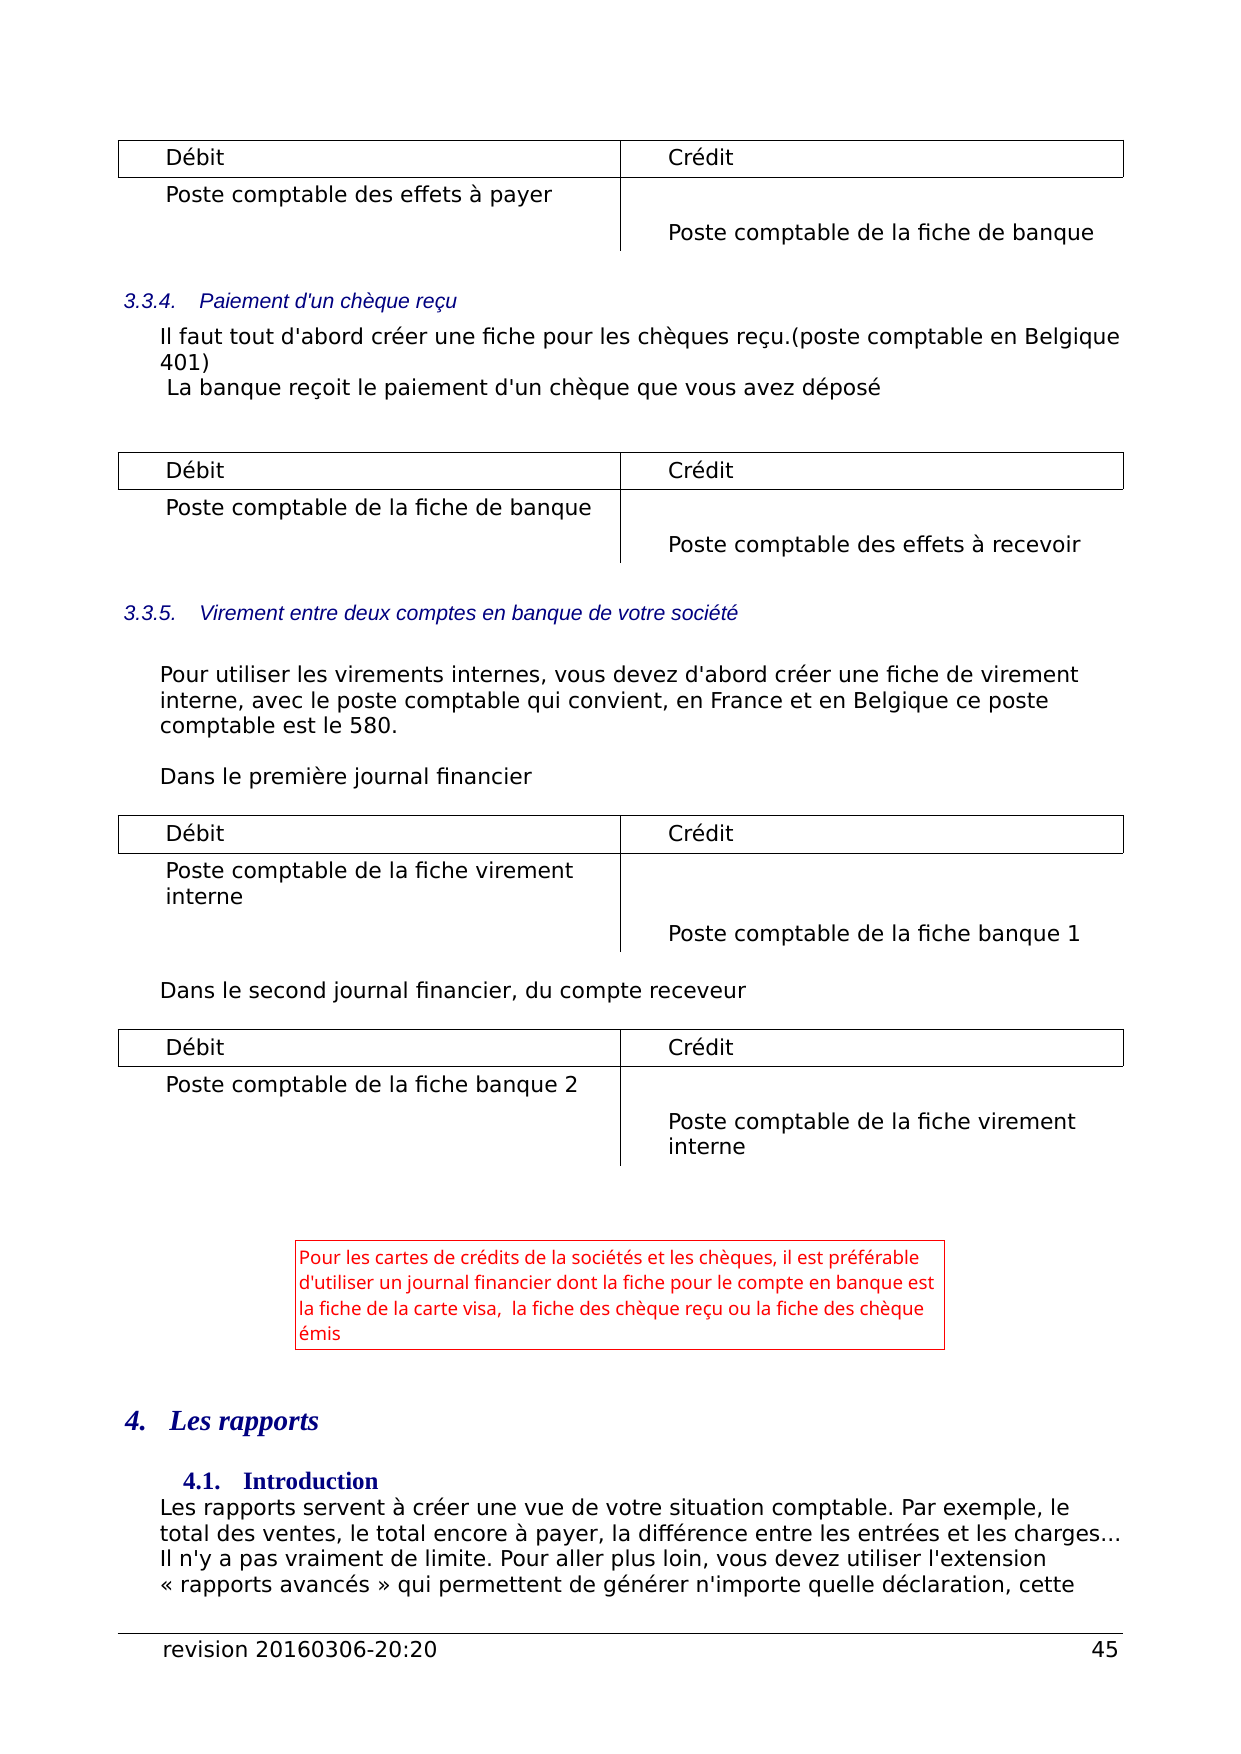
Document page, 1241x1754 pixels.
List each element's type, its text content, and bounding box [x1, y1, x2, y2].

table_cell Poste comptable des effets à recevoir [621, 526, 1123, 563]
table_cell [118, 1103, 620, 1166]
table_cell Poste comptable de la fiche virement interne [621, 1103, 1123, 1166]
table_cell Poste comptable des effets à payer [118, 178, 620, 214]
table_cell [621, 490, 1123, 526]
table_header Débit [119, 1030, 620, 1066]
table_header Crédit [621, 141, 1123, 177]
table_header Débit [119, 141, 620, 177]
table_cell [621, 854, 1123, 915]
table_cell [621, 1067, 1123, 1103]
table_cell Poste comptable de la fiche banque 1 [621, 915, 1123, 952]
subtitle Virement entre deux comptes en banque de votre société [117, 601, 1123, 625]
text Pour utiliser les virements internes, vous devez d'abord créer une fiche de virement interne, avec le poste comptable qui convient, en France et en Belgique ce poste comptable est le 580. [159, 662, 1123, 739]
table_cell Poste comptable de la fiche de banque [118, 490, 620, 526]
text La banque reçoit le paiement d'un chèque que vous avez déposé [159, 375, 1123, 401]
table_cell [118, 526, 620, 563]
text Les rapports servent à créer une vue de votre situation comptable. Par exemple, le total des ventes, le total encore à payer, la différence entre les entrées et les charges... Il n'y a pas vraiment de limite. Pour aller plus loin, vous devez utiliser l'extension « rapports avancés » qui permettent de générer n'importe quelle déclaration, cette [159, 1495, 1123, 1597]
table_cell Poste comptable de la fiche banque 2 [118, 1067, 620, 1103]
text Dans le second journal financier, du compte receveur [159, 978, 1123, 1003]
text Il faut tout d'abord créer une fiche pour les chèques reçu.(poste comptable en Belgique 401) [159, 324, 1123, 375]
table_cell Poste comptable de la fiche virement interne [118, 854, 620, 915]
table_cell Poste comptable de la fiche de banque [621, 214, 1123, 251]
subtitle Les rapports [117, 1403, 1123, 1437]
table_cell [118, 915, 620, 952]
table_header Crédit [621, 1030, 1123, 1066]
table_header Débit [119, 816, 620, 853]
table_cell [621, 178, 1123, 214]
table_header Crédit [621, 816, 1123, 853]
subtitle Introduction [177, 1466, 1123, 1495]
table_header Crédit [621, 453, 1123, 489]
table_header Débit [119, 453, 620, 489]
subtitle Paiement d'un chèque reçu [117, 288, 1123, 313]
text Pour les cartes de crédits de la sociétés et les chèques, il est préférable d'utiliser un journal financier dont la fiche pour le compte en banque est la fiche de la carte visa, la fiche des chèque reçu ou la fiche des chèque émis [296, 1241, 944, 1349]
table_cell [118, 214, 620, 251]
text Dans le première journal financier [159, 764, 1123, 790]
